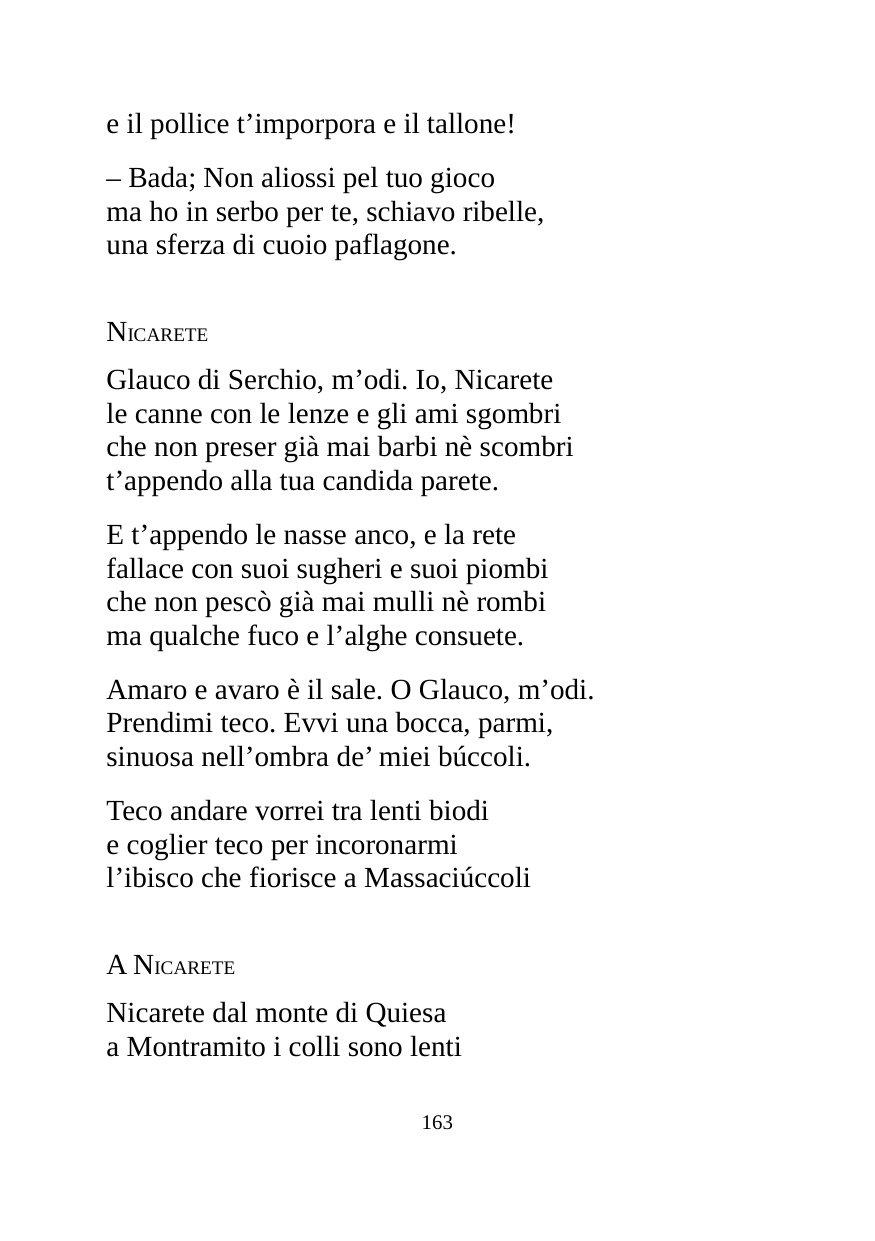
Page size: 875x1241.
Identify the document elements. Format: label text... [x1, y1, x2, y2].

text Amaro e avaro è il sale. O Glauco, m’odi. [106, 672, 768, 706]
text fallace con suoi sugheri e suoi piombi [106, 551, 768, 584]
subtitle A Nicarete [106, 947, 768, 981]
text e coglier teco per incoronarmi [106, 827, 768, 860]
text ma ho in serbo per te, schiavo ribelle, [106, 194, 768, 227]
text le canne con le lenze e gli ami sgombri [106, 396, 768, 429]
text t’appendo alla tua candida parete. [106, 463, 768, 497]
text Nicarete dal monte di Quiesa [106, 995, 768, 1029]
text una sferza di cuoio paflagone. [106, 227, 768, 261]
text ma qualche fuco e l’alghe consuete. [106, 618, 768, 651]
text l’ibisco che fiorisce a Massaciúccoli [106, 860, 768, 894]
text che non pescò già mai mulli nè rombi [106, 584, 768, 618]
text e il pollice t’imporpora e il tallone! [106, 106, 768, 140]
text E t’appendo le nasse anco, e la rete [106, 517, 768, 551]
text – Bada; Non aliossi pel tuo gioco [106, 160, 768, 194]
text Teco andare vorrei tra lenti biodi [106, 793, 768, 827]
subtitle Nicarete [106, 314, 768, 348]
text Prendimi teco. Evvi una bocca, parmi, [106, 706, 768, 739]
text a Montramito i colli sono lenti [106, 1029, 768, 1062]
text che non preser già mai barbi nè scombri [106, 429, 768, 463]
text sinuosa nell’ombra de’ miei búccoli. [106, 739, 768, 773]
text Glauco di Serchio, m’odi. Io, Nicarete [106, 362, 768, 396]
